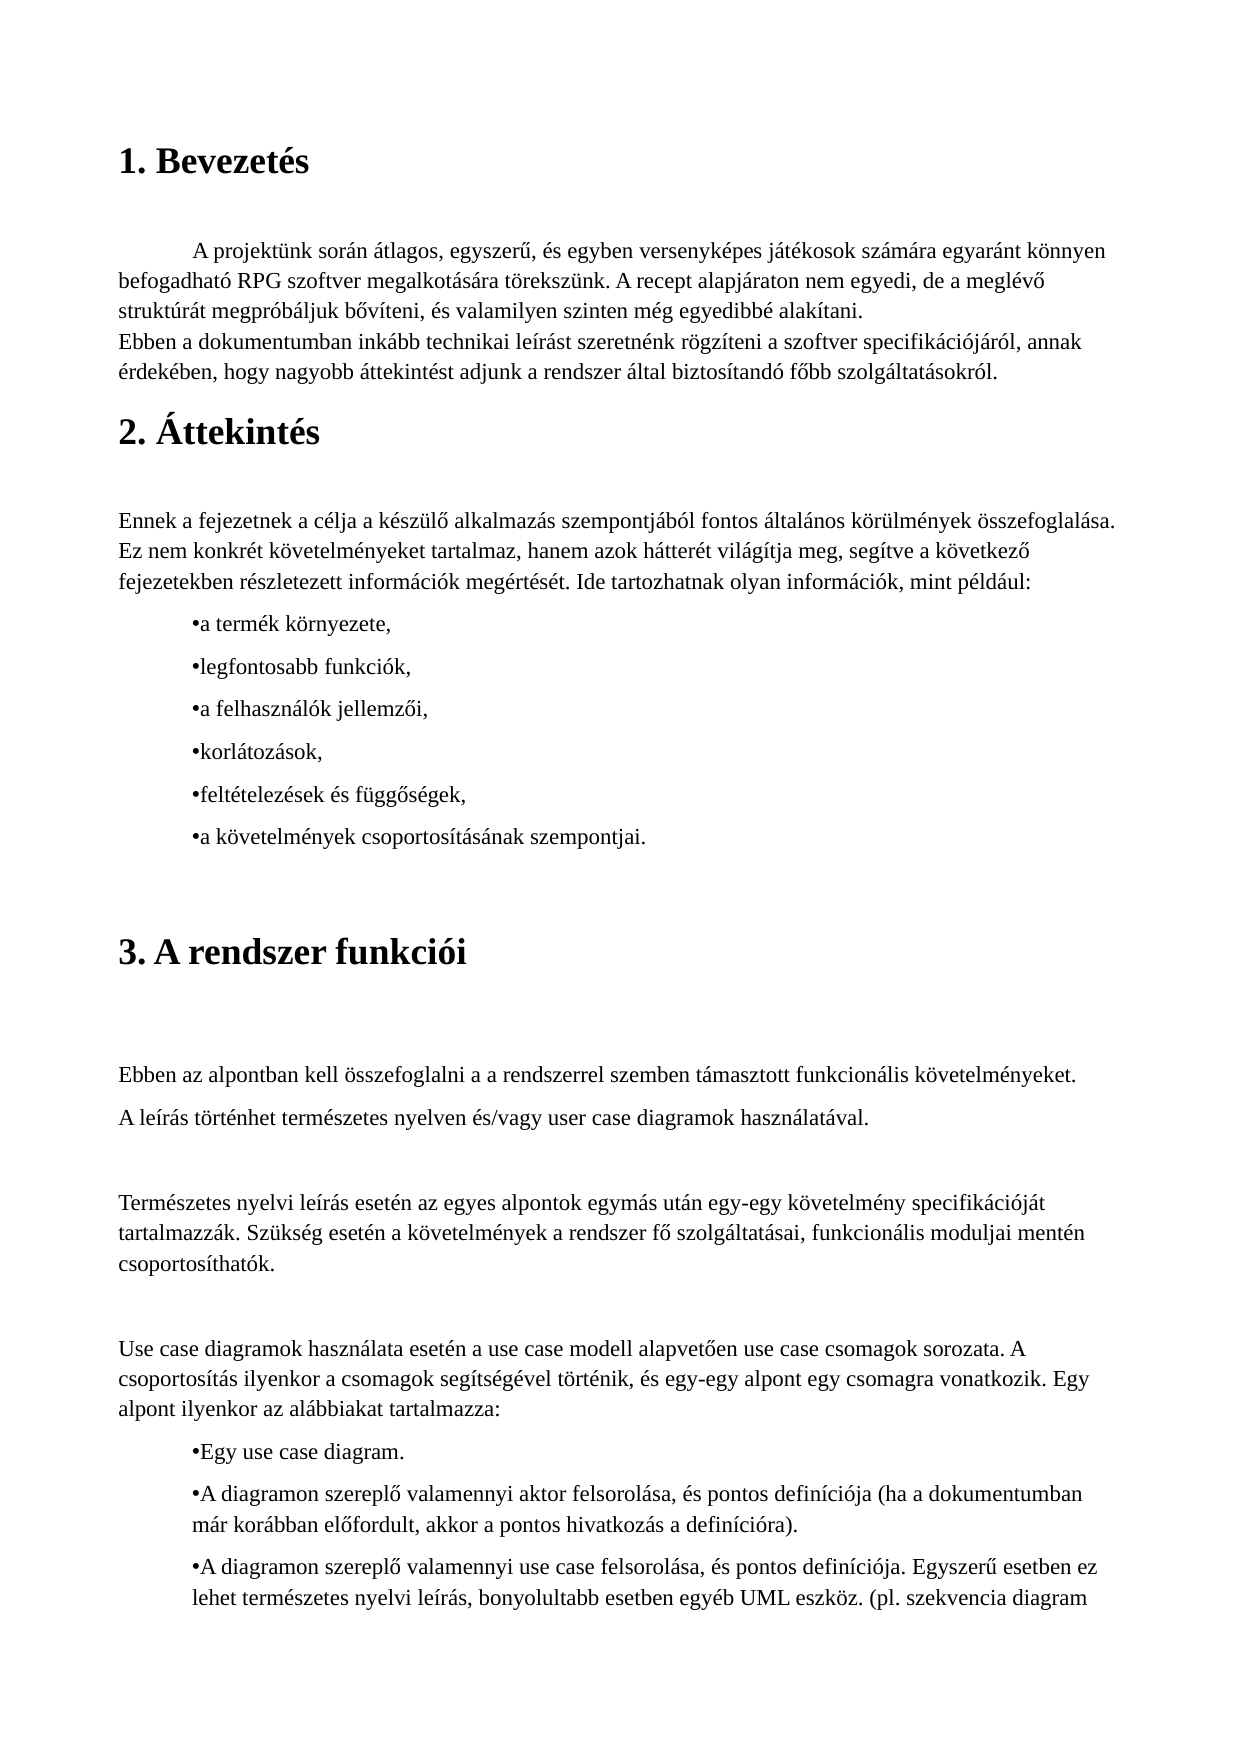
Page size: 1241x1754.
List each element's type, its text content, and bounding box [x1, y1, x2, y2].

list korlátozások, [118, 738, 1122, 764]
subtitle 1. Bevezetés [118, 139, 1122, 182]
text Ebben a dokumentumban inkább technikai leírást szeretnénk rögzíteni a szoftver specifikációjáról, annak érdekében, hogy nagyobb áttekintést adjunk a rendszer által biztosítandó főbb szolgáltatásokról. [118, 328, 1122, 384]
text Use case diagramok használata esetén a use case modell alapvetően use case csomagok sorozata. A csoportosítás ilyenkor a csomagok segítségével történik, és egy-egy alpont egy csomagra vonatkozik. Egy alpont ilyenkor az alábbiakat tartalmazza: [118, 1335, 1122, 1422]
subtitle 2. Áttekintés [118, 409, 1122, 452]
list Egy use case diagram. [118, 1438, 1122, 1464]
list A diagramon szereplő valamennyi aktor felsorolása, és pontos definíciója (ha a dokumentumban már korábban előfordult, akkor a pontos hivatkozás a definícióra). [118, 1481, 1122, 1537]
list a termék környezete, [118, 610, 1122, 637]
subtitle 3. A rendszer funkciói [118, 929, 1122, 972]
text Ennek a fejezetnek a célja a készülő alkalmazás szempontjából fontos általános körülmények összefoglalása. Ez nem konkrét követelményeket tartalmaz, hanem azok hátterét világítja meg, segítve a következő fejezetekben részletezett információk megértését. Ide tartozhatnak olyan információk, mint például: [118, 507, 1122, 594]
text Természetes nyelvi leírás esetén az egyes alpontok egymás után egy-egy követelmény specifikációját tartalmazzák. Szükség esetén a követelmények a rendszer fő szolgáltatásai, funkcionális moduljai mentén csoportosíthatók. [118, 1189, 1122, 1276]
list a felhasználók jellemzői, [118, 696, 1122, 722]
text A projektünk során átlagos, egyszerű, és egyben versenyképes játékosok számára egyaránt könnyen befogadható RPG szoftver megalkotására törekszünk. A recept alapjáraton nem egyedi, de a meglévő struktúrát megpróbáljuk bővíteni, és valamilyen szinten még egyedibbé alakítani. [118, 237, 1122, 324]
list A diagramon szereplő valamennyi use case felsorolása, és pontos definíciója. Egyszerű esetben ez lehet természetes nyelvi leírás, bonyolultabb esetben egyéb UML eszköz. (pl. szekvencia diagram [118, 1553, 1122, 1610]
list a követelmények csoportosításának szempontjai. [118, 823, 1122, 850]
text A leírás történhet természetes nyelven és/vagy user case diagramok használatával. [118, 1104, 1122, 1130]
list feltételezések és függőségek, [118, 781, 1122, 807]
text Ebben az alpontban kell összefoglalni a a rendszerrel szemben támasztott funkcionális követelményeket. [118, 1061, 1122, 1088]
list legfontosabb funkciók, [118, 653, 1122, 679]
